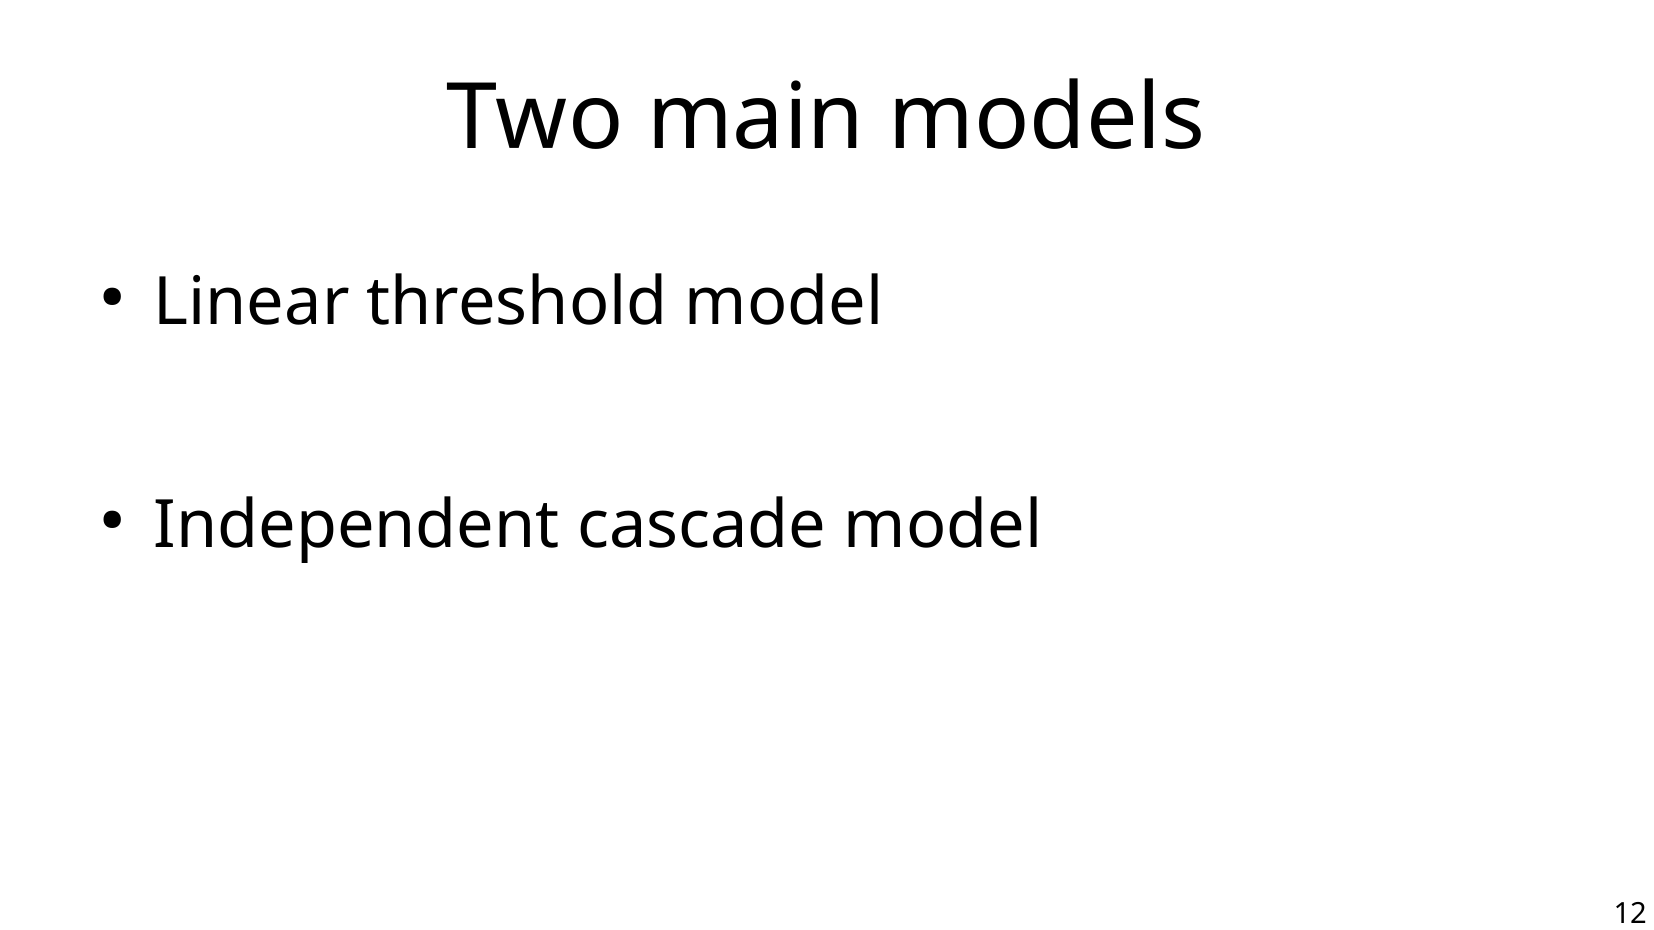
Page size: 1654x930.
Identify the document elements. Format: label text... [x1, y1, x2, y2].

title Two main models [82, 49, 1571, 257]
list Linear threshold model Independent cascade model [82, 290, 1571, 930]
